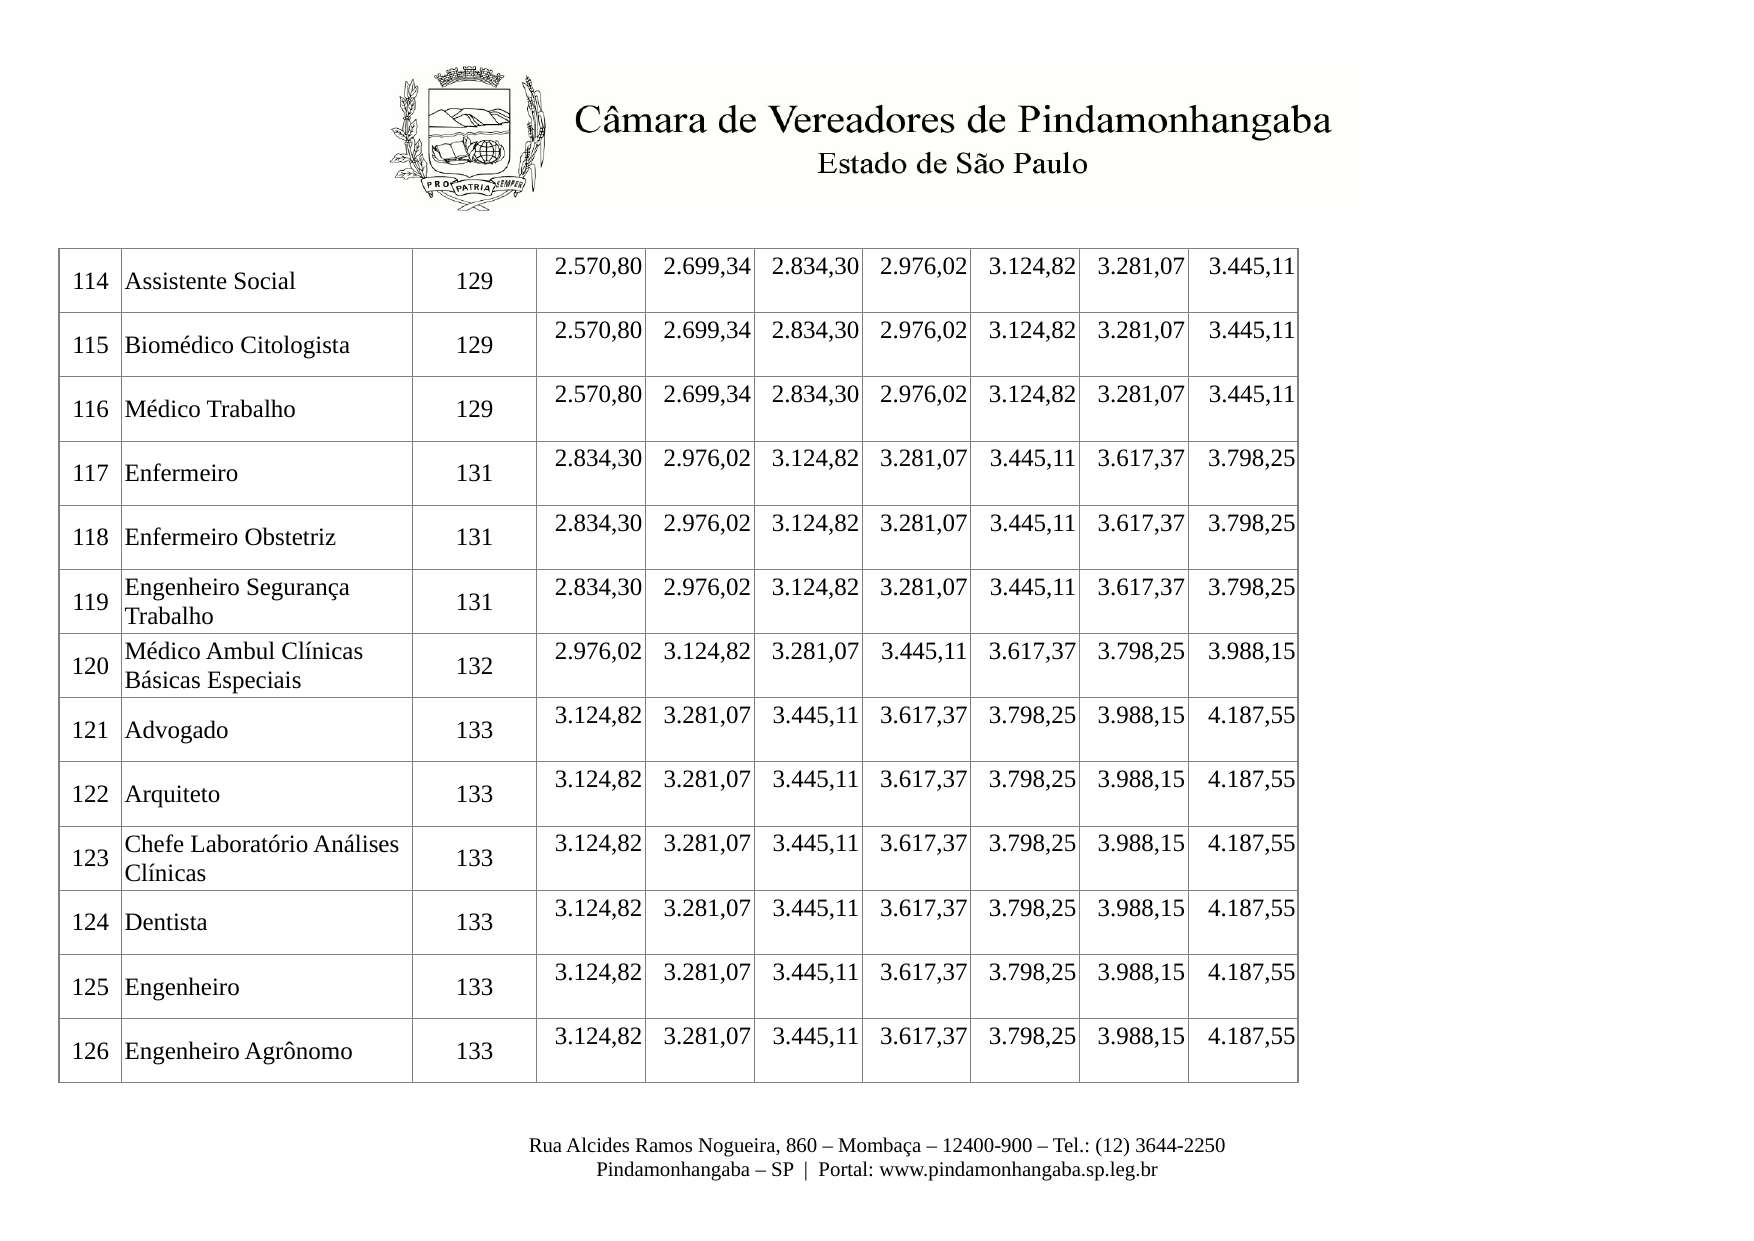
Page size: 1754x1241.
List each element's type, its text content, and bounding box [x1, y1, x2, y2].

table_cell 2.834,30 [537, 442, 645, 505]
table_cell 133 [413, 698, 536, 761]
table_cell 124 [60, 891, 121, 954]
table_cell 122 [60, 762, 121, 826]
table_cell 3.281,07 [646, 891, 754, 954]
table_cell Advogado [122, 698, 412, 761]
table_cell 4.187,55 [1189, 891, 1297, 954]
table_cell 2.834,30 [537, 506, 645, 569]
table_cell 3.445,11 [863, 634, 970, 697]
table_cell Chefe Laboratório Análises Clínicas [122, 827, 412, 890]
table_cell 118 [60, 506, 121, 569]
table_cell 2.699,34 [646, 377, 754, 441]
table_cell 3.988,15 [1080, 955, 1188, 1018]
table_cell Engenheiro Segurança Trabalho [122, 570, 412, 633]
table_cell 2.834,30 [755, 249, 862, 312]
table_cell 4.187,55 [1189, 955, 1297, 1018]
table_cell 3.617,37 [1080, 506, 1188, 569]
table_cell 3.281,07 [755, 634, 862, 697]
table_cell 3.617,37 [1080, 570, 1188, 633]
table_cell 2.976,02 [537, 634, 645, 697]
table_cell Médico Trabalho [122, 377, 412, 441]
table_cell 2.976,02 [646, 570, 754, 633]
table_cell 2.976,02 [646, 442, 754, 505]
table_cell 2.976,02 [863, 313, 970, 376]
table_cell 4.187,55 [1189, 698, 1297, 761]
table_cell 3.988,15 [1080, 762, 1188, 826]
table_cell 3.281,07 [1080, 249, 1188, 312]
table_cell 3.617,37 [863, 1019, 970, 1082]
table_cell 3.124,82 [646, 634, 754, 697]
table_cell 2.570,80 [537, 249, 645, 312]
table_cell Engenheiro Agrônomo [122, 1019, 412, 1082]
table_cell 3.445,11 [1189, 377, 1297, 441]
table_cell 3.445,11 [971, 570, 1079, 633]
table_cell 3.445,11 [755, 1019, 862, 1082]
table_cell 2.570,80 [537, 377, 645, 441]
table_cell 3.798,25 [971, 1019, 1079, 1082]
table_cell 131 [413, 570, 536, 633]
table_cell 121 [60, 698, 121, 761]
table_cell 4.187,55 [1189, 1019, 1297, 1082]
table_cell 3.617,37 [1080, 442, 1188, 505]
table_cell 3.988,15 [1080, 698, 1188, 761]
table_cell 3.124,82 [537, 955, 645, 1018]
table_cell 3.988,15 [1080, 1019, 1188, 1082]
table_cell 3.281,07 [1080, 377, 1188, 441]
table_cell 3.617,37 [863, 698, 970, 761]
table_cell Enfermeiro Obstetriz [122, 506, 412, 569]
table_cell 133 [413, 955, 536, 1018]
table_cell 2.834,30 [755, 313, 862, 376]
table_cell 2.699,34 [646, 249, 754, 312]
table_cell 3.798,25 [1189, 442, 1297, 505]
table_cell 133 [413, 1019, 536, 1082]
table_cell 3.798,25 [971, 891, 1079, 954]
table_cell 123 [60, 827, 121, 890]
table_cell Dentista [122, 891, 412, 954]
table_cell 3.281,07 [863, 506, 970, 569]
table_cell 129 [413, 377, 536, 441]
table_cell 2.976,02 [863, 249, 970, 312]
table_cell 3.124,82 [755, 570, 862, 633]
table_cell 126 [60, 1019, 121, 1082]
table_cell 3.124,82 [755, 506, 862, 569]
table_cell 3.445,11 [755, 762, 862, 826]
table_cell 3.124,82 [537, 891, 645, 954]
table_cell 3.124,82 [971, 249, 1079, 312]
table_cell 3.445,11 [755, 827, 862, 890]
table_cell 3.445,11 [971, 442, 1079, 505]
table_cell 3.798,25 [1189, 506, 1297, 569]
table_cell 2.976,02 [863, 377, 970, 441]
table_cell 3.798,25 [1189, 570, 1297, 633]
table_cell 125 [60, 955, 121, 1018]
table_cell 2.570,80 [537, 313, 645, 376]
table_cell 3.445,11 [971, 506, 1079, 569]
table_cell 3.445,11 [755, 955, 862, 1018]
table_cell 4.187,55 [1189, 827, 1297, 890]
table_cell 116 [60, 377, 121, 441]
table_cell 3.124,82 [971, 377, 1079, 441]
table_cell 3.281,07 [646, 762, 754, 826]
table_cell 3.617,37 [863, 891, 970, 954]
table_cell 114 [60, 249, 121, 312]
table_cell 131 [413, 442, 536, 505]
table_cell 2.699,34 [646, 313, 754, 376]
table_cell 3.445,11 [1189, 313, 1297, 376]
table_cell Biomédico Citologista [122, 313, 412, 376]
table_cell 2.834,30 [755, 377, 862, 441]
table_cell 3.988,15 [1189, 634, 1297, 697]
table_cell 3.124,82 [537, 1019, 645, 1082]
table_cell 3.281,07 [863, 570, 970, 633]
table_cell 3.124,82 [537, 698, 645, 761]
table_cell 132 [413, 634, 536, 697]
table_cell 3.798,25 [971, 762, 1079, 826]
table_cell 2.834,30 [537, 570, 645, 633]
table_cell 3.124,82 [755, 442, 862, 505]
table_cell 131 [413, 506, 536, 569]
table_cell 129 [413, 313, 536, 376]
table_cell 133 [413, 827, 536, 890]
table_cell 3.281,07 [646, 955, 754, 1018]
table_cell 3.281,07 [646, 827, 754, 890]
table_cell 3.798,25 [1080, 634, 1188, 697]
table_cell 3.445,11 [755, 698, 862, 761]
table_cell 3.124,82 [537, 762, 645, 826]
table_cell 133 [413, 762, 536, 826]
table_cell 3.281,07 [1080, 313, 1188, 376]
table_cell Médico Ambul Clínicas Básicas Especiais [122, 634, 412, 697]
table_cell 3.281,07 [646, 1019, 754, 1082]
table_cell Engenheiro [122, 955, 412, 1018]
table_cell 3.617,37 [971, 634, 1079, 697]
table_cell 3.445,11 [755, 891, 862, 954]
picture [389, 59, 1365, 219]
table_cell 3.124,82 [971, 313, 1079, 376]
table_cell 3.988,15 [1080, 827, 1188, 890]
table_cell 119 [60, 570, 121, 633]
table_cell 3.798,25 [971, 827, 1079, 890]
table_cell 2.976,02 [646, 506, 754, 569]
table_cell 3.798,25 [971, 698, 1079, 761]
table_cell 3.281,07 [863, 442, 970, 505]
table_cell 3.617,37 [863, 762, 970, 826]
table_cell Arquiteto [122, 762, 412, 826]
table_cell 3.281,07 [646, 698, 754, 761]
table_cell 3.798,25 [971, 955, 1079, 1018]
table_cell 129 [413, 249, 536, 312]
table_cell 3.617,37 [863, 827, 970, 890]
table_cell 3.988,15 [1080, 891, 1188, 954]
table_cell 3.617,37 [863, 955, 970, 1018]
table_cell 4.187,55 [1189, 762, 1297, 826]
table_cell 3.445,11 [1189, 249, 1297, 312]
table_cell 133 [413, 891, 536, 954]
table_cell 3.124,82 [537, 827, 645, 890]
table_cell Assistente Social [122, 249, 412, 312]
table_cell 120 [60, 634, 121, 697]
table_cell 115 [60, 313, 121, 376]
table_cell 117 [60, 442, 121, 505]
table_cell Enfermeiro [122, 442, 412, 505]
